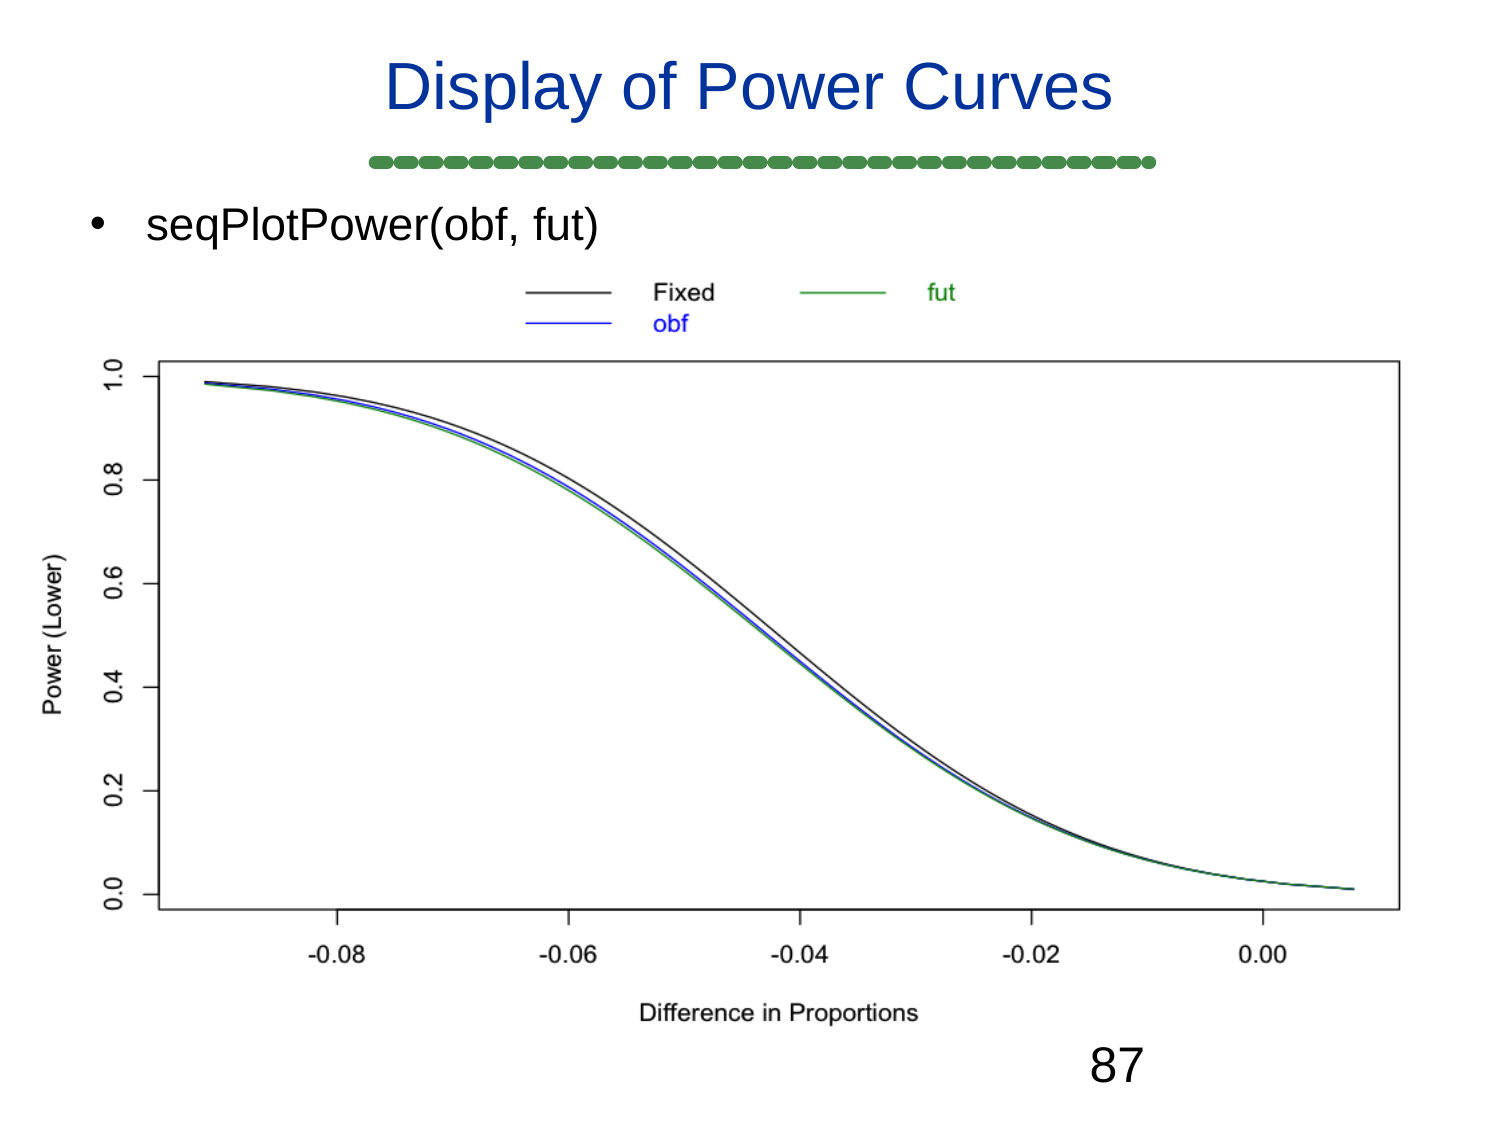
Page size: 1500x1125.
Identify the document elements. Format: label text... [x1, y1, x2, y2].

list seqPlotPower(obf, fut) [75, 187, 1426, 262]
picture [37, 262, 1450, 1038]
title Display of Power Curves [37, 24, 1463, 141]
list seqPlotPower(obf, fut) [75, 1038, 1426, 1050]
